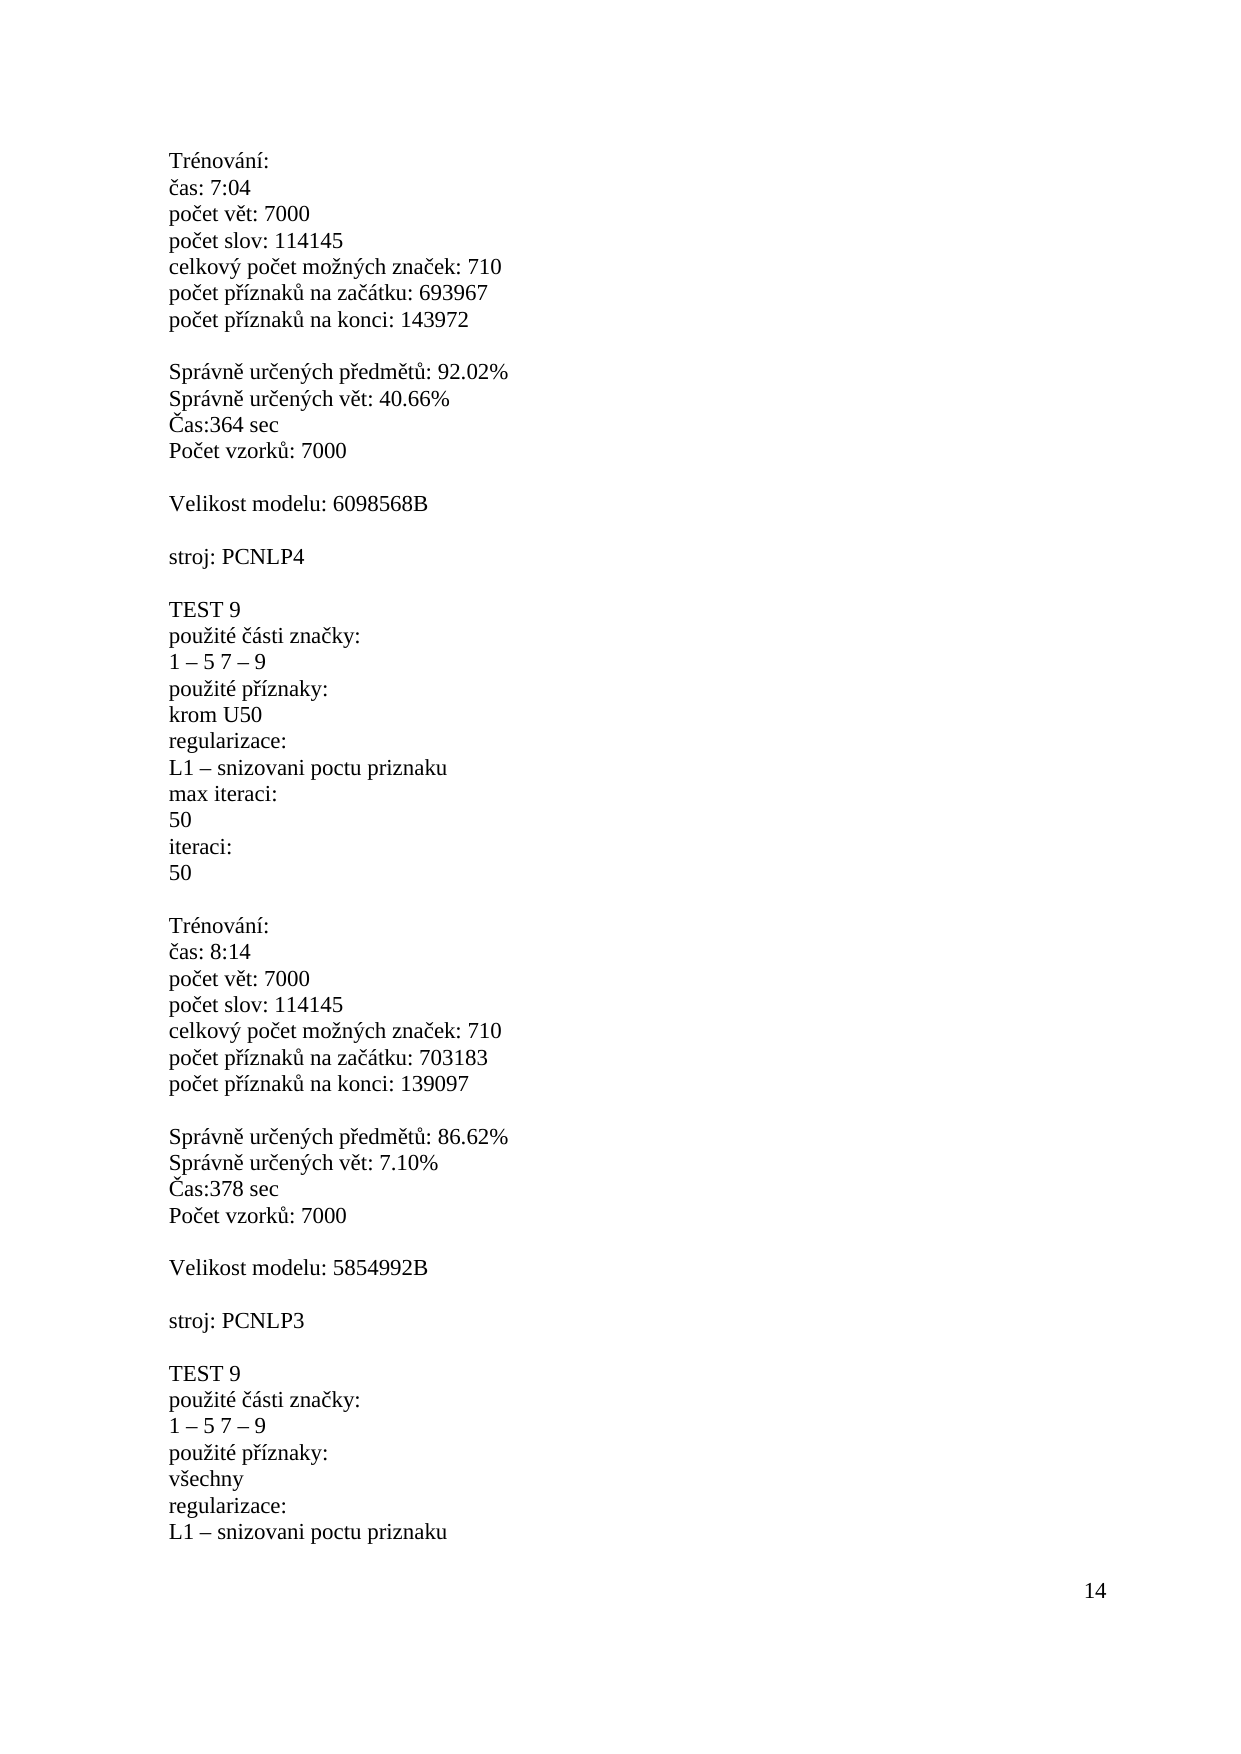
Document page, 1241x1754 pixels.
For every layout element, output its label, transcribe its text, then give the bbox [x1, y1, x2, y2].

text Velikost modelu: 5854992B [169, 1254, 1106, 1281]
text použité příznaky: [169, 1439, 1106, 1465]
text krom U50 [169, 701, 1106, 727]
text iteraci: [169, 833, 1106, 859]
text všechny [169, 1465, 1106, 1492]
text počet příznaků na začátku: 693967 [169, 279, 1106, 306]
text Velikost modelu: 6098568B [169, 490, 1106, 517]
text Trénování: [169, 148, 1106, 174]
text Správně určených vět: 7.10% [169, 1149, 1106, 1175]
text počet příznaků na konci: 143972 [169, 306, 1106, 332]
text max iteraci: [169, 780, 1106, 806]
text čas: 8:14 [169, 938, 1106, 964]
text počet slov: 114145 [169, 227, 1106, 253]
text Počet vzorků: 7000 [169, 437, 1106, 464]
text stroj: PCNLP4 [169, 543, 1106, 569]
text použité části značky: [169, 1386, 1106, 1413]
text L1 – snizovani poctu priznaku [169, 754, 1106, 780]
text Trénování: [169, 912, 1106, 938]
text Správně určených předmětů: 92.02% [169, 358, 1106, 385]
text počet slov: 114145 [169, 991, 1106, 1017]
text 1 – 5 7 – 9 [169, 1413, 1106, 1439]
text Správně určených předmětů: 86.62% [169, 1123, 1106, 1149]
text počet vět: 7000 [169, 200, 1106, 227]
text celkový počet možných značek: 710 [169, 253, 1106, 279]
text 1 – 5 7 – 9 [169, 648, 1106, 675]
text Správně určených vět: 40.66% [169, 385, 1106, 411]
text TEST 9 [169, 1360, 1106, 1386]
text počet příznaků na začátku: 703183 [169, 1044, 1106, 1070]
text počet vět: 7000 [169, 964, 1106, 991]
text 50 [169, 806, 1106, 833]
text celkový počet možných značek: 710 [169, 1017, 1106, 1044]
text použité příznaky: [169, 675, 1106, 701]
text stroj: PCNLP3 [169, 1307, 1106, 1333]
text použité části značky: [169, 622, 1106, 648]
text TEST 9 [169, 596, 1106, 622]
text L1 – snizovani poctu priznaku [169, 1518, 1106, 1544]
text 50 [169, 859, 1106, 886]
text Čas:364 sec [169, 411, 1106, 437]
text regularizace: [169, 727, 1106, 754]
text regularizace: [169, 1492, 1106, 1518]
text čas: 7:04 [169, 174, 1106, 200]
text Čas:378 sec [169, 1175, 1106, 1202]
text Počet vzorků: 7000 [169, 1202, 1106, 1228]
text počet příznaků na konci: 139097 [169, 1070, 1106, 1096]
